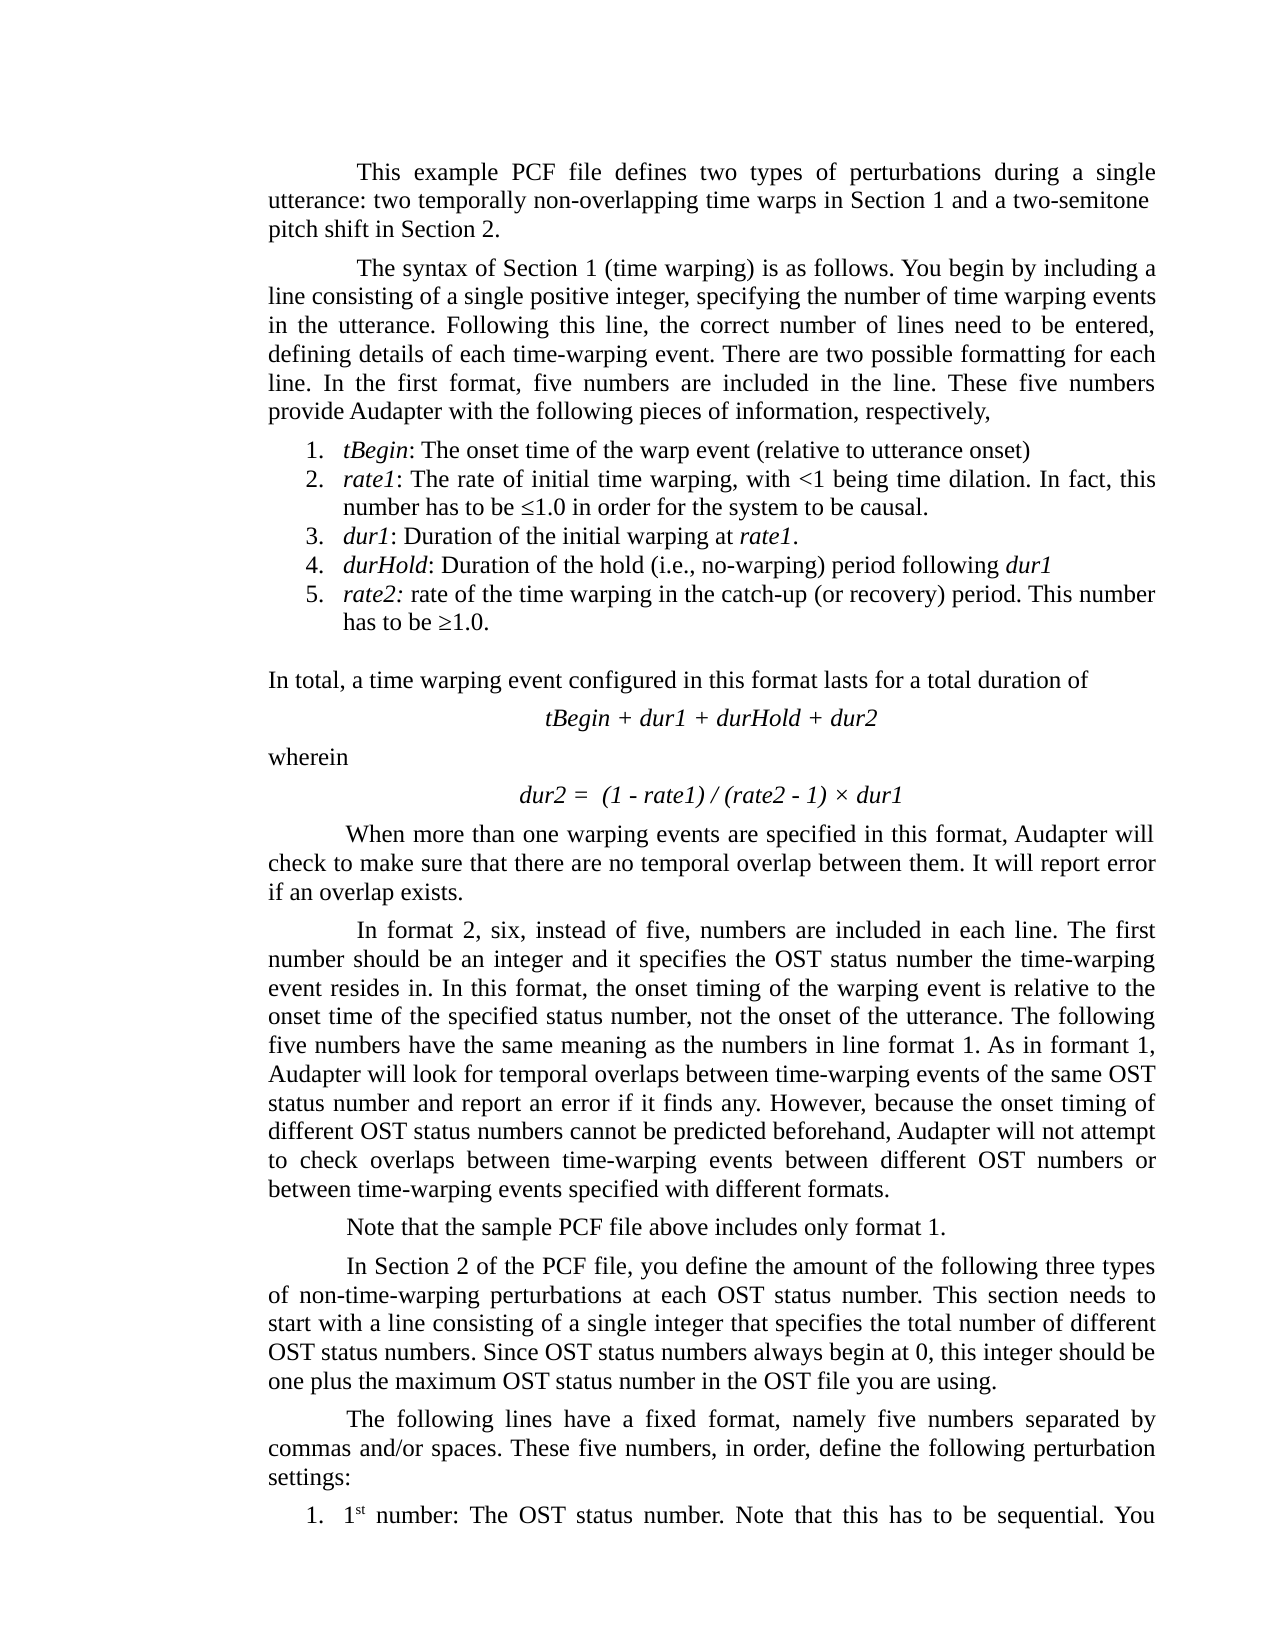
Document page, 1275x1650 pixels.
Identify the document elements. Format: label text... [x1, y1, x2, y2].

text This example PCF file defines two types of perturbations during a single utterance: two temporally non-overlapping time warps in Section 1 and a two-semitone pitch shift in Section 2. [268, 157, 1157, 243]
list 1st number: The OST status number. Note that this has to be sequential. You [305, 1501, 1157, 1529]
text In format 2, six, instead of five, numbers are included in each line. The first number should be an integer and it specifies the OST status number the time-warping event resides in. In this format, the onset timing of the warping event is relative to the onset time of the specified status number, not the onset of the utterance. The following five numbers have the same meaning as the numbers in line format 1. As in formant 1, Audapter will look for temporal overlaps between time-warping events of the same OST status number and report an error if it finds any. However, because the onset timing of different OST status numbers cannot be predicted beforehand, Audapter will not attempt to check overlaps between time-warping events between different OST numbers or between time-warping events specified with different formats. [268, 915, 1157, 1203]
text In Section 2 of the PCF file, you define the amount of the following three types of non-time-warping perturbations at each OST status number. This section needs to start with a line consisting of a single integer that specifies the total number of different OST status numbers. Since OST status numbers always begin at 0, this integer should be one plus the maximum OST status number in the OST file you are using. [268, 1251, 1157, 1395]
list dur2 = (1 - rate1) / (rate2 - 1) × dur1 [268, 781, 1157, 809]
list tBegin: The onset time of the warp event (relative to utterance onset) [305, 435, 1157, 464]
list rate1: The rate of initial time warping, with <1 being time dilation. In fact, this number has to be ≤1.0 in order for the system to be causal. [305, 464, 1157, 521]
list durHold: Duration of the hold (i.e., no-warping) period following dur1 [305, 550, 1157, 579]
text Note that the sample PCF file above includes only format 1. [268, 1212, 1157, 1241]
text The syntax of Section 1 (time warping) is as follows. You begin by including a line consisting of a single positive integer, specifying the number of time warping events in the utterance. Following this line, the correct number of lines need to be entered, defining details of each time-warping event. There are two possible formatting for each line. In the first format, five numbers are included in the line. These five numbers provide Audapter with the following pieces of information, respectively, [268, 253, 1157, 425]
list wherein [268, 742, 1157, 771]
list In total, a time warping event configured in this format lasts for a total duration of [268, 665, 1157, 694]
list rate2: rate of the time warping in the catch-up (or recovery) period. This number has to be ≥1.0. [305, 579, 1157, 636]
list When more than one warping events are specified in this format, Audapter will check to make sure that there are no temporal overlap between them. It will report error if an overlap exists. [268, 819, 1157, 905]
text The following lines have a fixed format, namely five numbers separated by commas and/or spaces. These five numbers, in order, define the following perturbation settings: [268, 1404, 1157, 1491]
list tBegin + dur1 + durHold + dur2 [268, 703, 1157, 732]
list dur1: Duration of the initial warping at rate1. [305, 521, 1157, 550]
